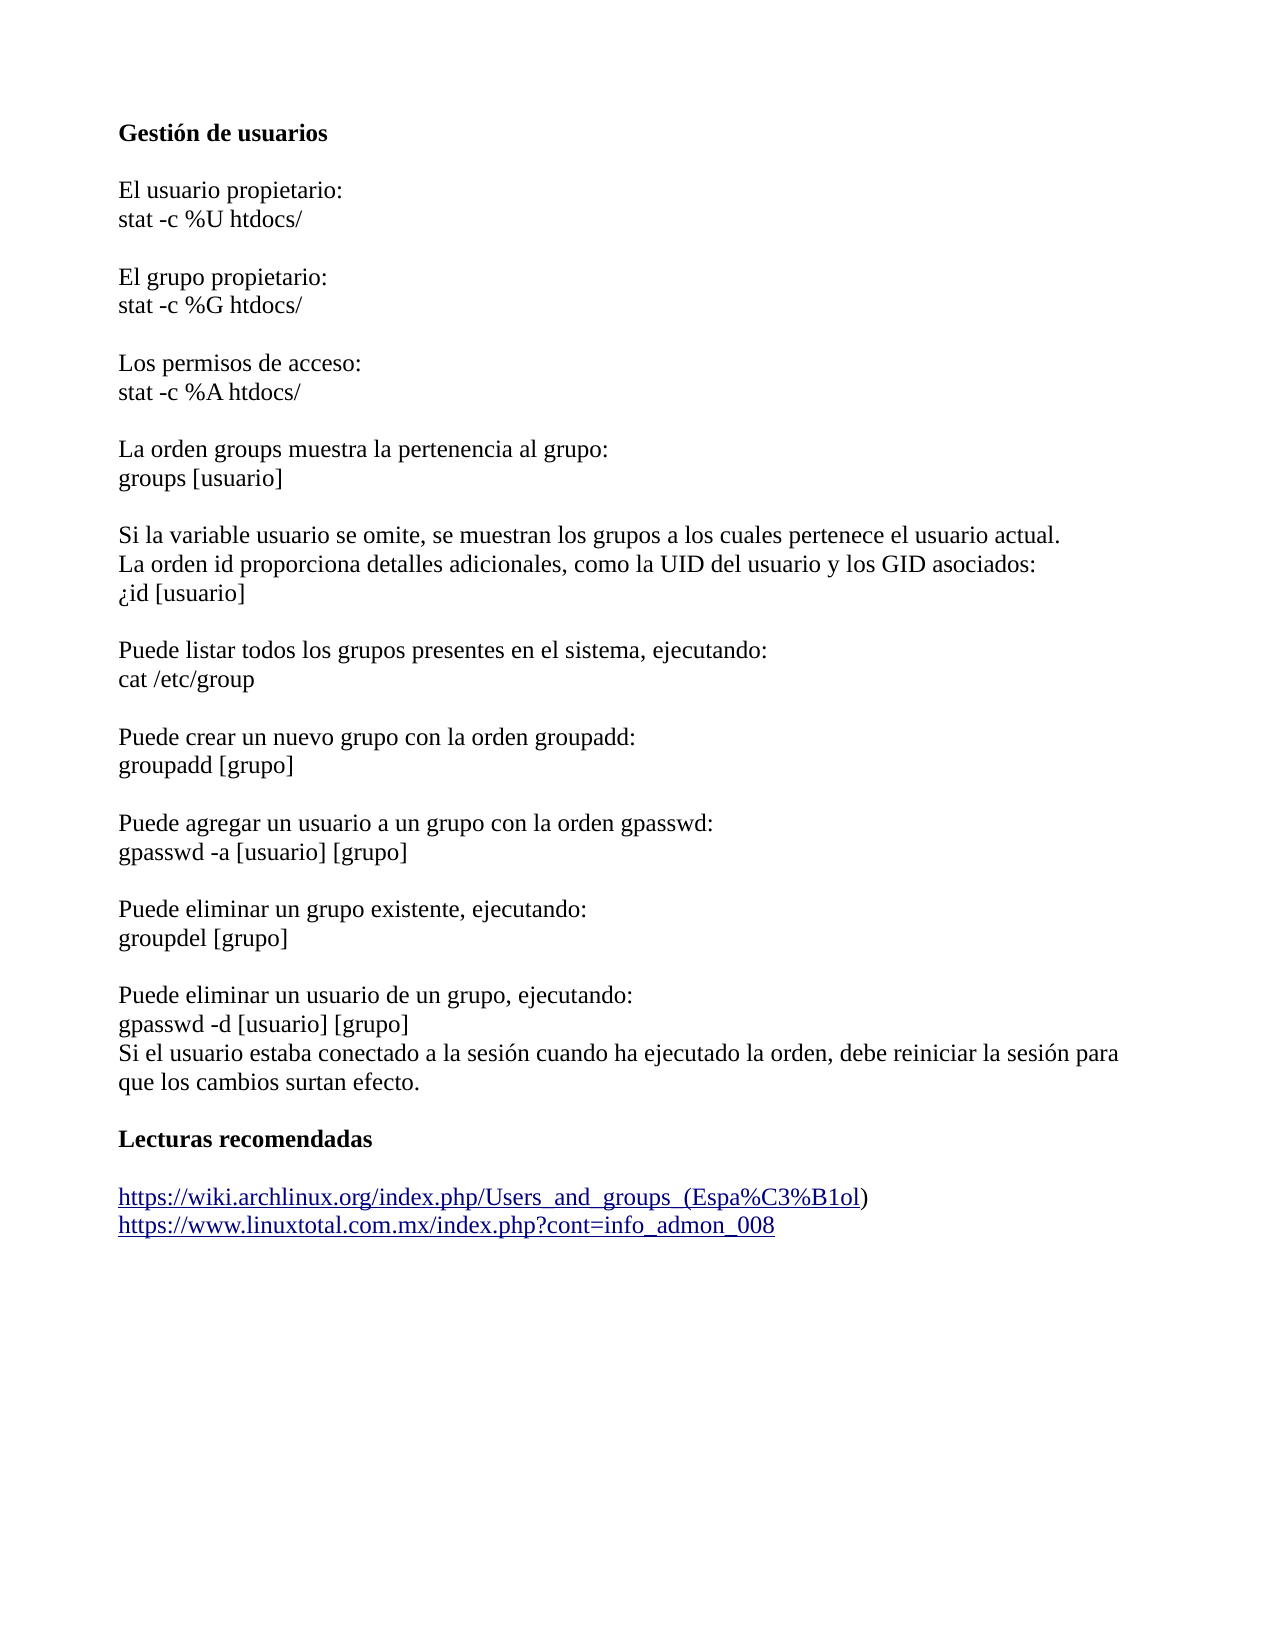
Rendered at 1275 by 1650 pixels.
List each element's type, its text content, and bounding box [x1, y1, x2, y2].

text La orden groups muestra la pertenencia al grupo: [118, 434, 1157, 463]
text ¿id [usuario] [118, 578, 1157, 607]
text stat -c %A htdocs/ [118, 377, 1157, 406]
text groups [usuario] [118, 463, 1157, 492]
text Si la variable usuario se omite, se muestran los grupos a los cuales pertenece el usuario actual. [118, 521, 1157, 549]
text gpasswd -a [usuario] [grupo] [118, 837, 1157, 866]
text stat -c %G htdocs/ [118, 291, 1157, 319]
text La orden id proporciona detalles adicionales, como la UID del usuario y los GID asociados: [118, 549, 1157, 578]
text Puede crear un nuevo grupo con la orden groupadd: [118, 722, 1157, 751]
text Puede agregar un usuario a un grupo con la orden gpasswd: [118, 808, 1157, 837]
text Puede eliminar un usuario de un grupo, ejecutando: [118, 981, 1157, 1009]
text stat -c %U htdocs/ [118, 204, 1157, 233]
text Puede eliminar un grupo existente, ejecutando: [118, 894, 1157, 923]
text Lecturas recomendadas [118, 1124, 1157, 1153]
text El usuario propietario: [118, 176, 1157, 204]
text groupadd [grupo] [118, 751, 1157, 779]
text Los permisos de acceso: [118, 348, 1157, 377]
text groupdel [grupo] [118, 923, 1157, 952]
text cat /etc/group [118, 664, 1157, 693]
text https://wiki.archlinux.org/index.php/Users_and_groups_(Espa%C3%B1ol) [118, 1182, 1157, 1211]
text Si el usuario estaba conectado a la sesión cuando ha ejecutado la orden, debe reiniciar la sesión para que los cambios surtan efecto. [118, 1038, 1157, 1096]
text Puede listar todos los grupos presentes en el sistema, ejecutando: [118, 636, 1157, 664]
text El grupo propietario: [118, 262, 1157, 291]
text https://www.linuxtotal.com.mx/index.php?cont=info_admon_008 [118, 1211, 1157, 1239]
text gpasswd -d [usuario] [grupo] [118, 1009, 1157, 1038]
text Gestión de usuarios [118, 118, 1157, 147]
